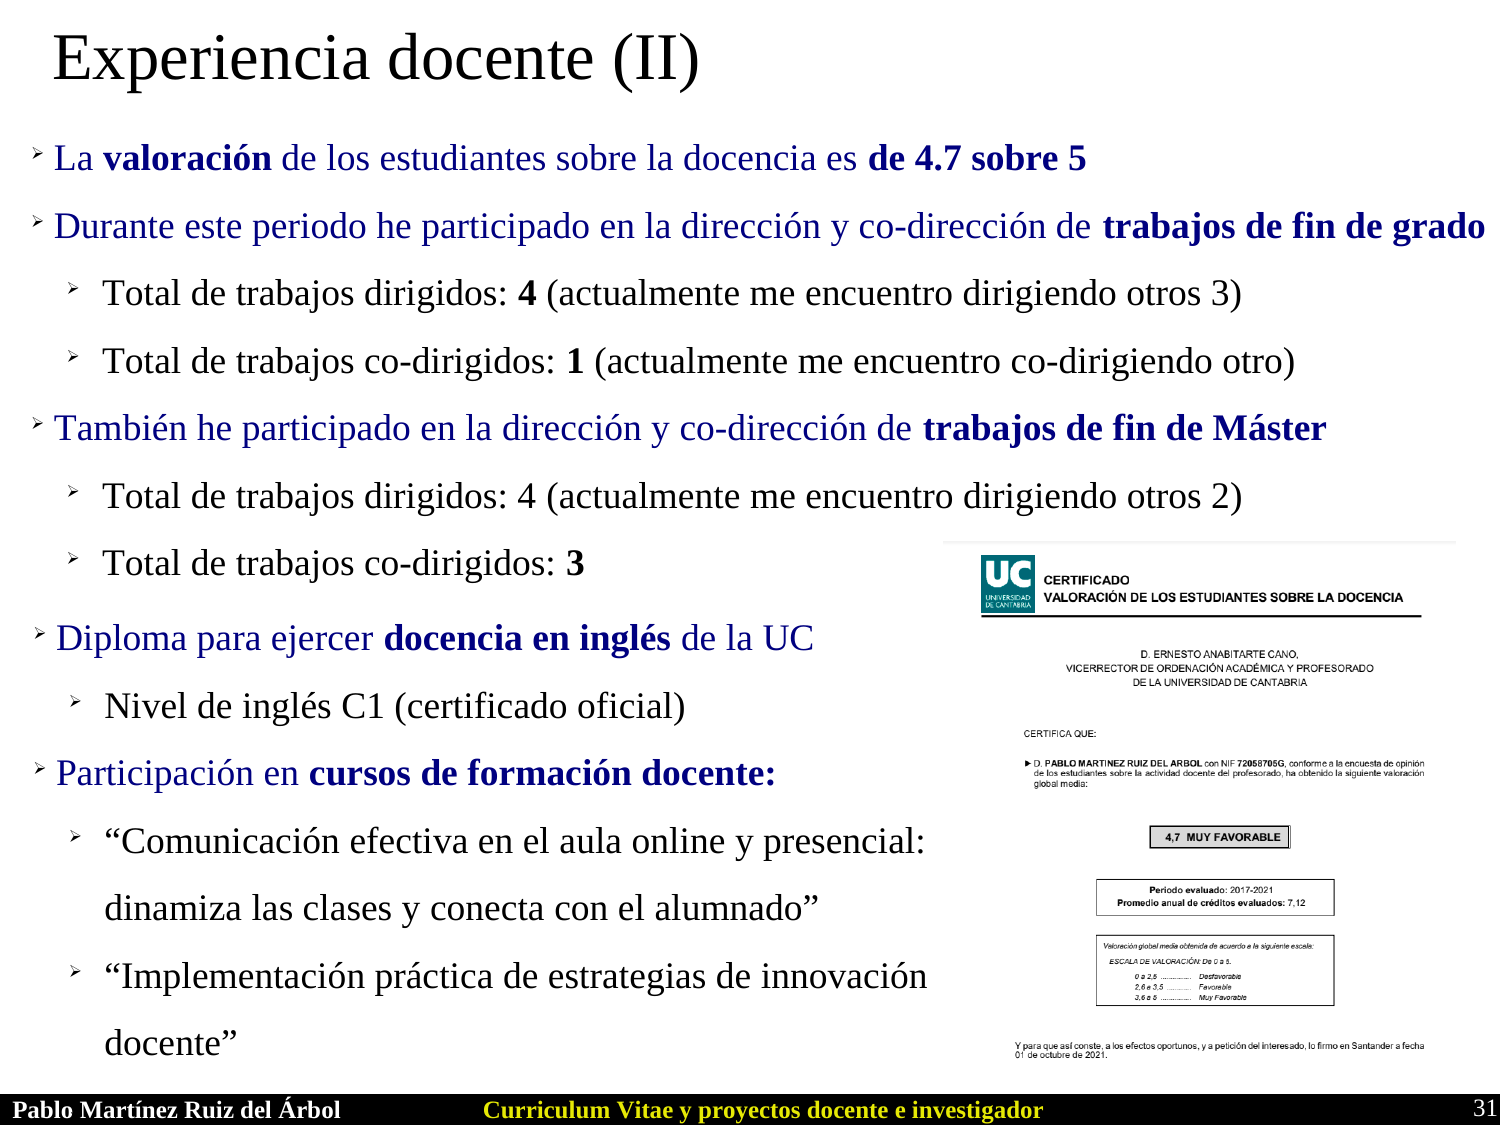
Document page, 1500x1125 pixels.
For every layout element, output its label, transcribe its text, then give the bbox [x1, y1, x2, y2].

text_box Experiencia docente (II) [4, 3, 751, 111]
text_box Diploma para ejercer docencia en inglés de la UC Nivel de inglés C1 (certificado oficial) Participación en cursos de formación docente: “Comunicación efectiva en el aula online y presencial: dinamiza las clases y conecta con el alumnado” “Implementación práctica de estrategias de innovación docente” [14, 578, 961, 1096]
text_box La valoración de los estudiantes sobre la docencia es de 4.7 sobre 5 Durante este periodo he participado en la dirección y co-dirección de trabajos de fin de grado Total de trabajos dirigidos: 4 (actualmente me encuentro dirigiendo otros 3) Total de trabajos co-dirigidos: 1 (actualmente me encuentro co-dirigiendo otro) También he participado en la dirección y co-dirección de trabajos de fin de Máster Total de trabajos dirigidos: 4 (actualmente me encuentro dirigiendo otros 2) Total de trabajos co-dirigidos: 3 [11, 98, 1500, 616]
picture [943, 541, 1456, 1081]
